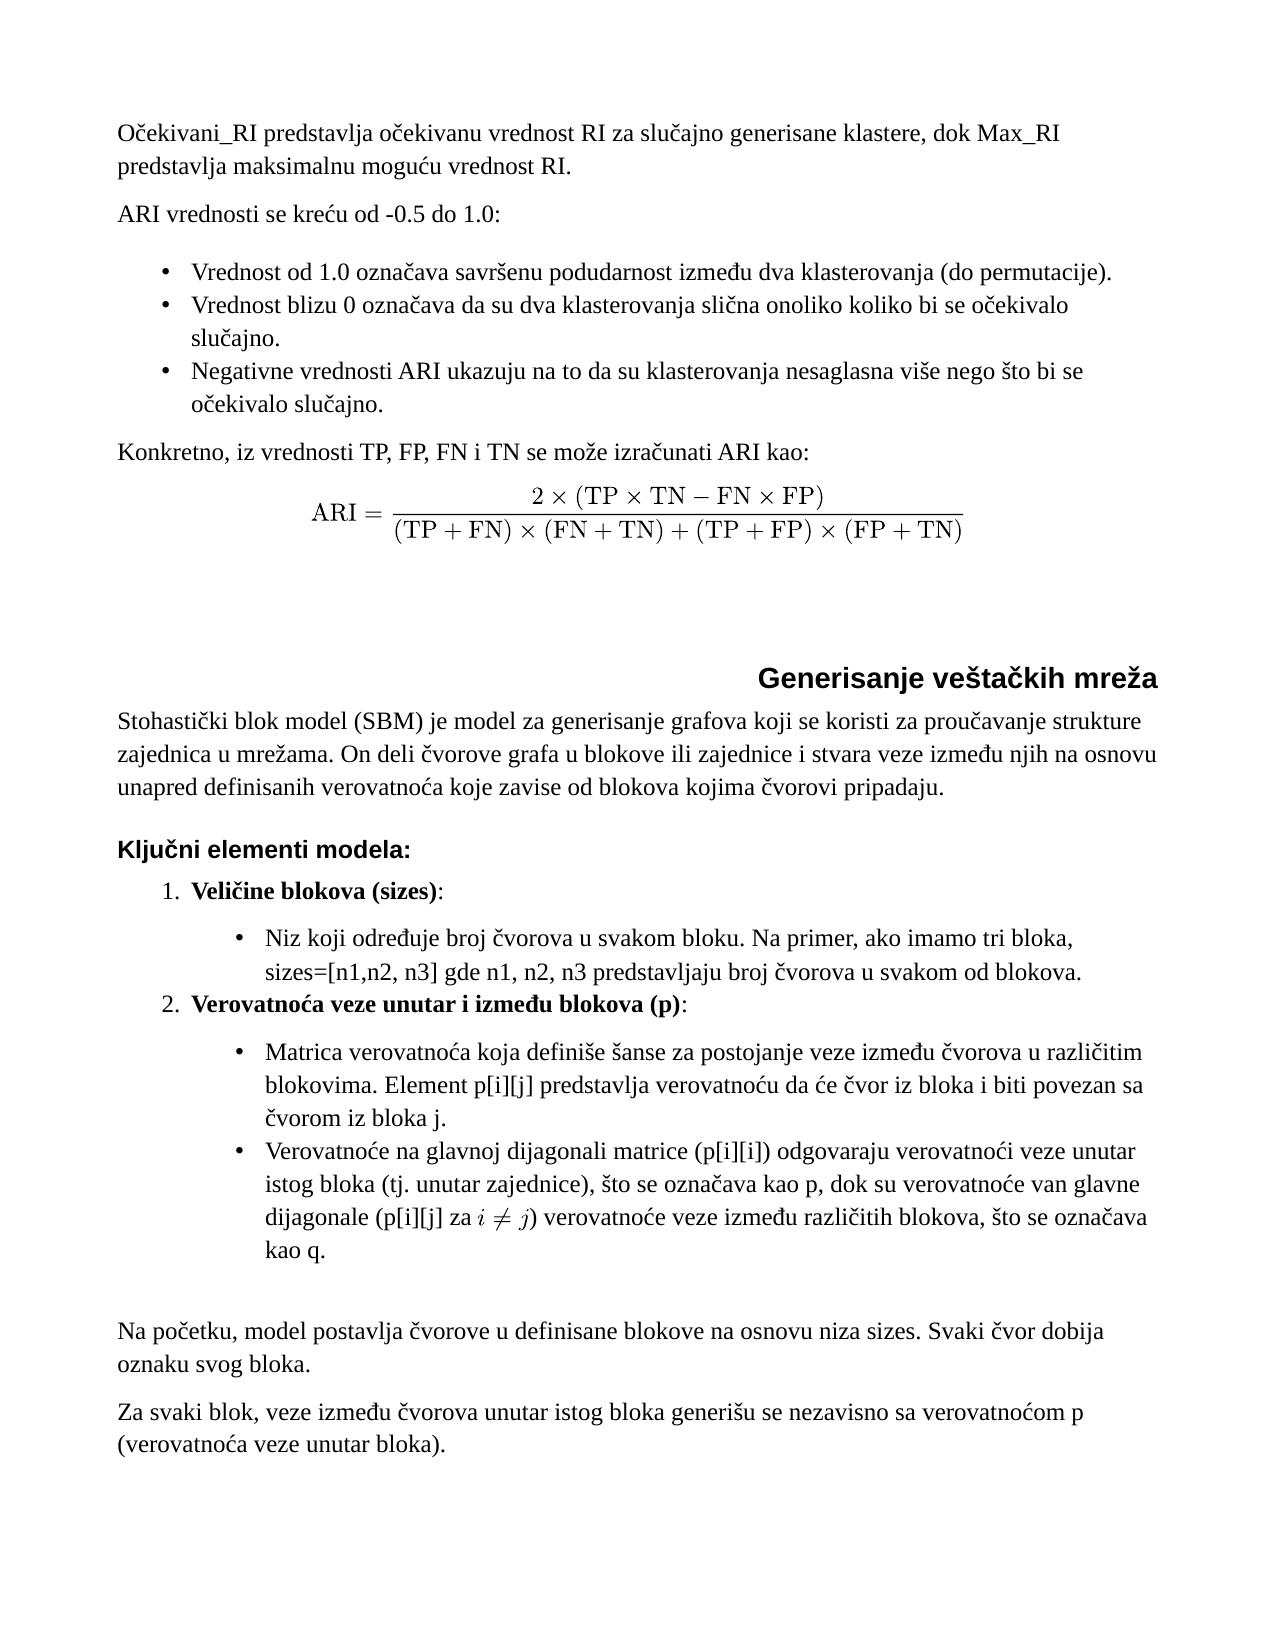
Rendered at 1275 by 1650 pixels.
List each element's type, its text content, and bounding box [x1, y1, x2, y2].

list Vrednost od 1.0 označava savršenu podudarnost između dva klasterovanja (do permutacije). [161, 257, 1158, 286]
list Vrednost blizu 0 označava da su dva klasterovanja slična onoliko koliko bi se očekivalo slučajno. [161, 290, 1158, 352]
list Verovatnoća veze unutar i između blokova (p): [161, 989, 1158, 1018]
text Za svaki blok, veze između čvorova unutar istog bloka generišu se nezavisno sa verovatnoćom p (verovatnoća veze unutar bloka). [117, 1397, 1158, 1458]
text Konkretno, iz vrednosti TP, FP, FN i TN se može izračunati ARI kao: [117, 437, 1158, 465]
list Niz koji određuje broj čvorova u svakom bloku. Na primer, ako imamo tri bloka, sizes=[n1,n2, n3] gde n1, n2, n3 predstavljaju broj čvorova u svakom od blokova. [235, 923, 1158, 985]
subtitle Generisanje veštačkih mreža [117, 661, 1158, 694]
list Veličine blokova (sizes): [161, 876, 1158, 905]
list Negativne vrednosti ARI ukazuju na to da su klasterovanja nesaglasna više nego što bi se očekivalo slučajno. [161, 356, 1158, 418]
text Stohastički blok model (SBM) je model za generisanje grafova koji se koristi za proučavanje strukture zajednica u mrežama. On deli čvorove grafa u blokove ili zajednice i stvara veze između njih na osnovu unapred definisanih verovatnoća koje zavise od blokova kojima čvorovi pripadaju. [117, 706, 1158, 801]
text Očekivani_RI predstavlja očekivanu vrednost RI za slučajno generisane klastere, dok Max_RI predstavlja maksimalnu moguću vrednost RI. [117, 118, 1158, 180]
text Na početku, model postavlja čvorove u definisane blokove na osnovu niza sizes. Svaki čvor dobija oznaku svog bloka. [117, 1316, 1158, 1378]
list Verovatnoće na glavnoj dijagonali matrice (p[i][i]) odgovaraju verovatnoći veze unutar istog bloka (tj. unutar zajednice), što se označava kao p, dok su verovatnoće van glavne dijagonale (p[i][j] za ) verovatnoće veze između različitih blokova, što se označava kao q. [235, 1136, 1158, 1264]
text ARI vrednosti se kreću od -0.5 do 1.0: [117, 199, 1158, 227]
subtitle Ključni elementi modela: [117, 835, 1158, 863]
list Matrica verovatnoća koja definiše šanse za postojanje veze između čvorova u različitim blokovima. Element p[i][j] predstavlja verovatnoću da će čvor iz bloka i biti povezan sa čvorom iz bloka j. [235, 1037, 1158, 1132]
